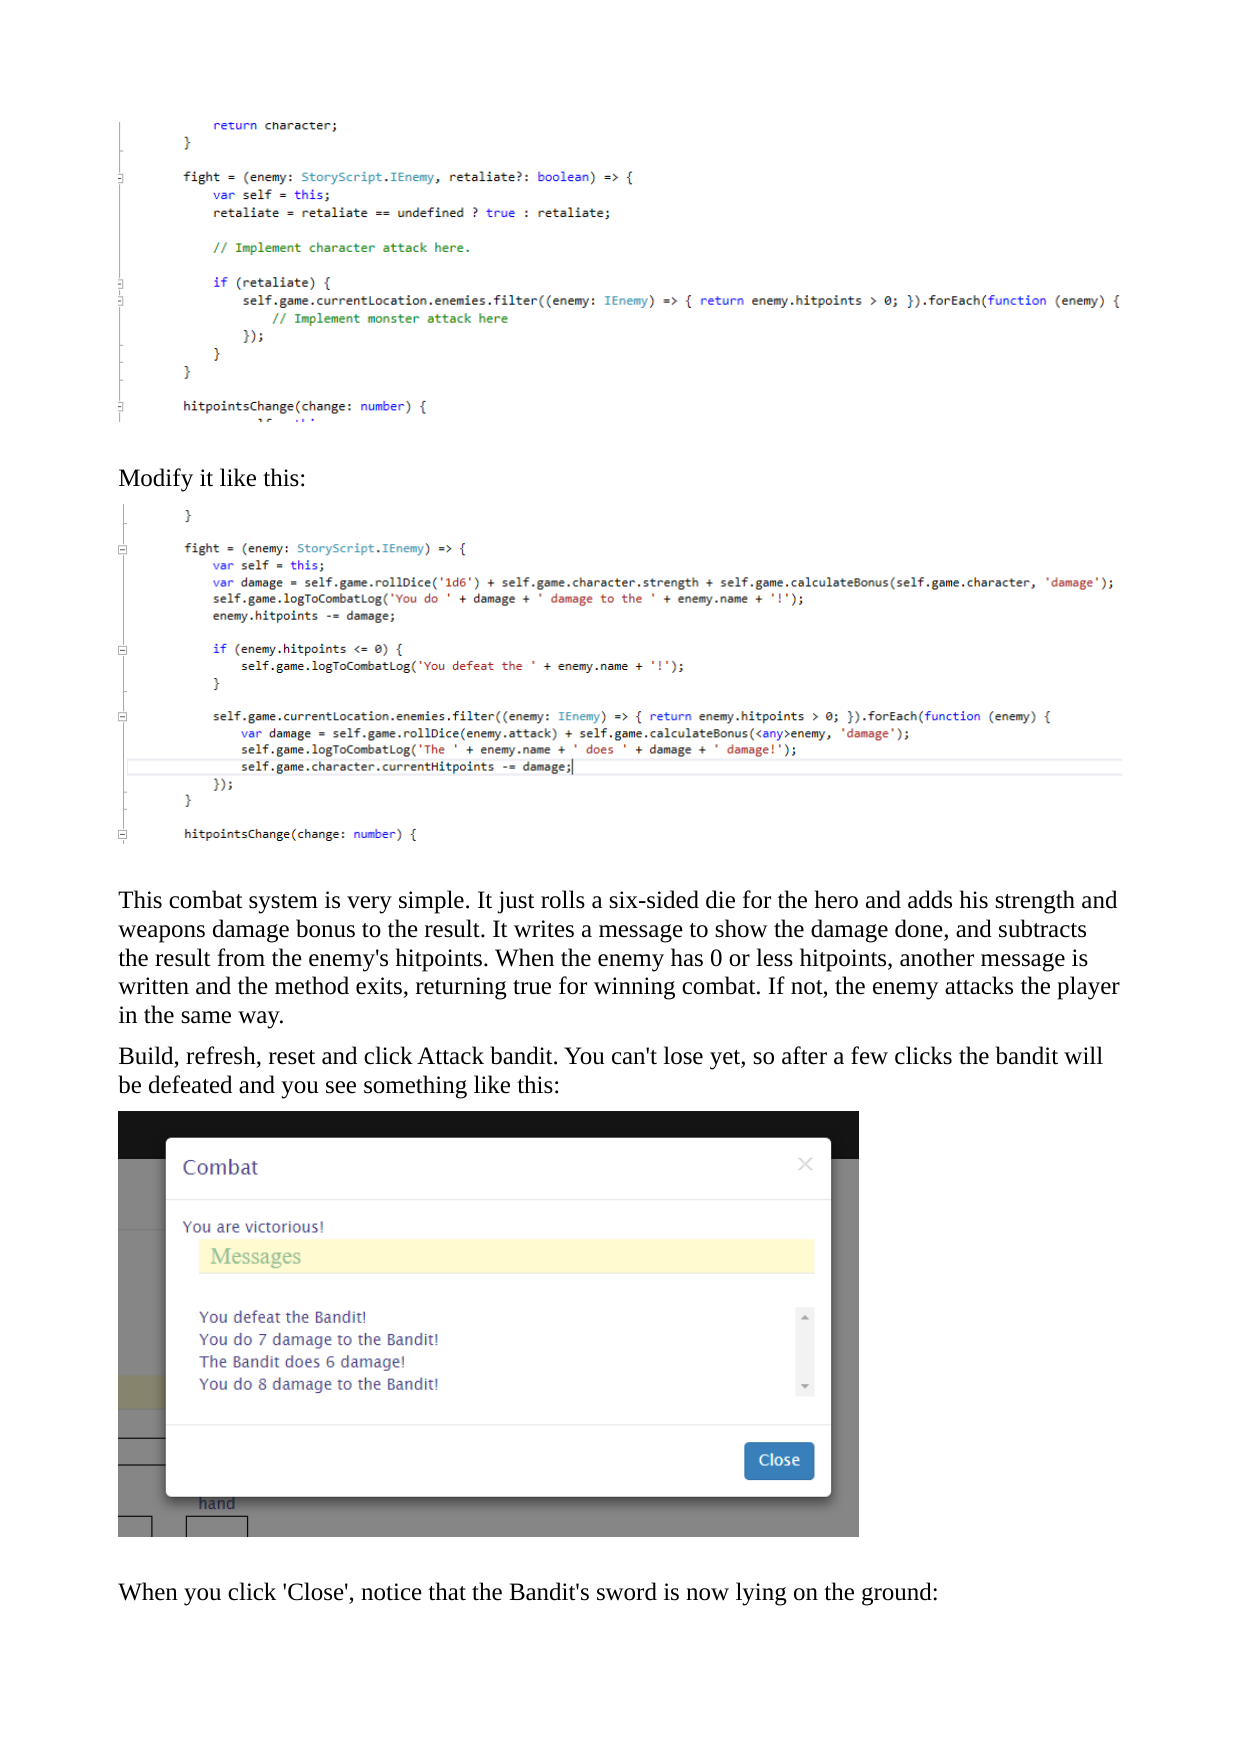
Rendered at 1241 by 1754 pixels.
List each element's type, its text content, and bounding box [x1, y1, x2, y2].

text This combat system is very simple. It just rolls a six-sided die for the hero and adds his strength and weapons damage bonus to the result. It writes a message to show the damage done, and subtracts the result from the enemy's hitpoints. When the enemy has 0 or less hitpoints, another message is written and the method exits, returning true for winning combat. If not, the enemy attacks the player in the same way. [118, 885, 1122, 1029]
picture [118, 1111, 859, 1537]
text Modify it like this: [118, 463, 1122, 492]
text When you click 'Close', notice that the Bandit's sword is now lying on the ground: [118, 1577, 1122, 1606]
picture [118, 122, 1123, 422]
text Build, refresh, reset and click Attack bandit. You can't lose yet, so after a few clicks the bandit will be defeated and you see something like this: [118, 1041, 1122, 1099]
picture [118, 504, 1123, 844]
